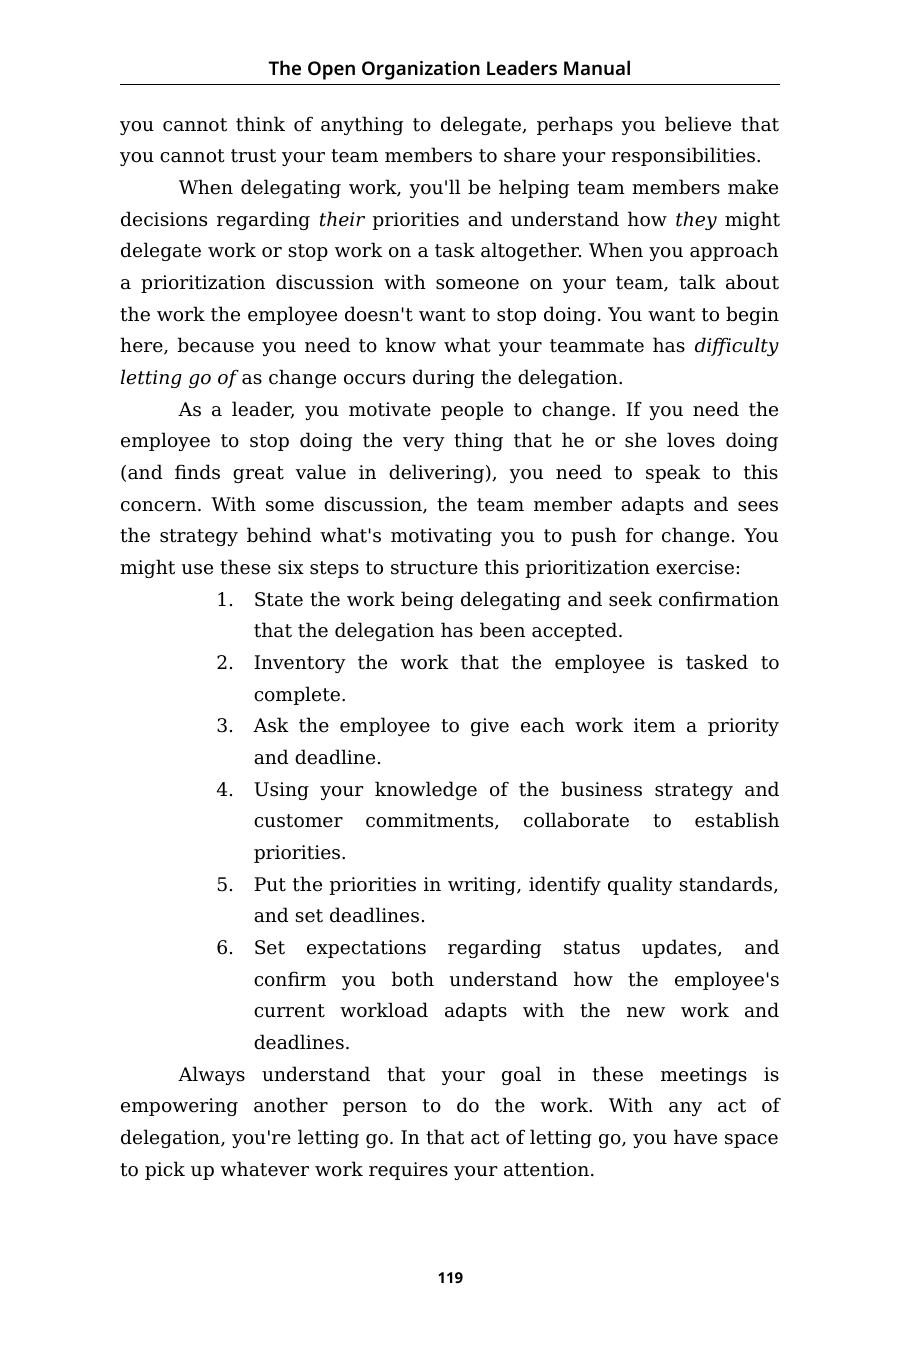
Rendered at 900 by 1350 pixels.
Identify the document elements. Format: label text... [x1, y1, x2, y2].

list Using your knowledge of the business strategy and customer commitments, collaborate to establish priorities. [216, 779, 780, 864]
text Always understand that your goal in these meetings is empowering another person to do the work. With any act of delegation, you're letting go. In that act of letting go, you have space to pick up whatever work requires your attention. [120, 1064, 780, 1181]
list Put the priorities in writing, identify quality standards, and set deadlines. [216, 874, 780, 927]
list State the work being delegating and seek confirmation that the delegation has been accepted. [216, 589, 780, 642]
list Inventory the work that the employee is tasked to complete. [216, 652, 780, 706]
text When delegating work, you'll be helping team members make decisions regarding their priorities and understand how they might delegate work or stop work on a task altogether. When you approach a prioritization discussion with someone on your team, talk about the work the employee doesn't want to stop doing. You want to begin here, because you need to know what your teammate has difficulty letting go of as change occurs during the delegation. [120, 177, 780, 389]
text As a leader, you motivate people to change. If you need the employee to stop doing the very thing that he or she loves doing (and finds great value in delivering), you need to speak to this concern. With some discussion, the team member adapts and sees the strategy behind what's motivating you to push for change. You might use these six steps to structure this prioritization exercise: [120, 399, 780, 579]
text you cannot think of anything to delegate, perhaps you believe that you cannot trust your team members to share your responsibilities. [120, 114, 780, 167]
list Set expectations regarding status updates, and confirm you both understand how the employee's current workload adapts with the new work and deadlines. [216, 937, 780, 1054]
list Ask the employee to give each work item a priority and deadline. [216, 716, 780, 769]
